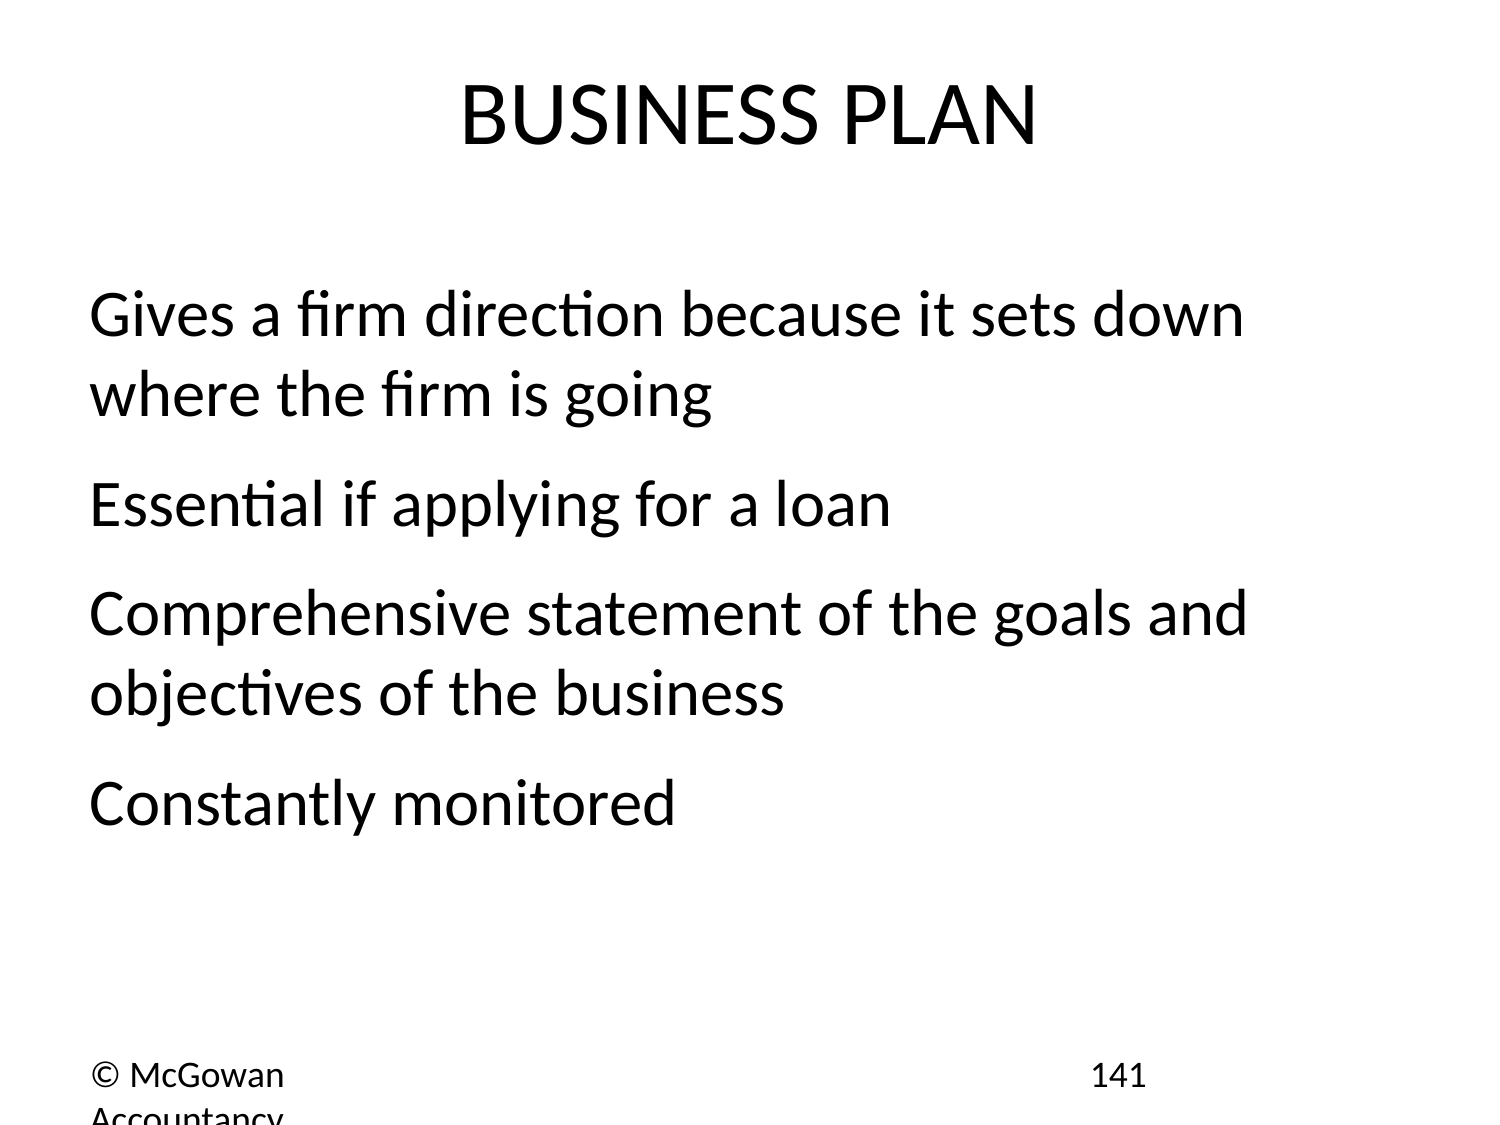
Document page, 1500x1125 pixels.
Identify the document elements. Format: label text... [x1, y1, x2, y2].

list Gives a firm direction because it sets down where the firm is going Essential if applying for a loan Comprehensive statement of the goals and objectives of the business Constantly monitored [75, 262, 1425, 1005]
title BUSINESS PLAN [75, 45, 1425, 233]
text_box [1074, 1042, 1425, 1103]
text_box © McGowan Accountancy Services [75, 1042, 425, 1103]
